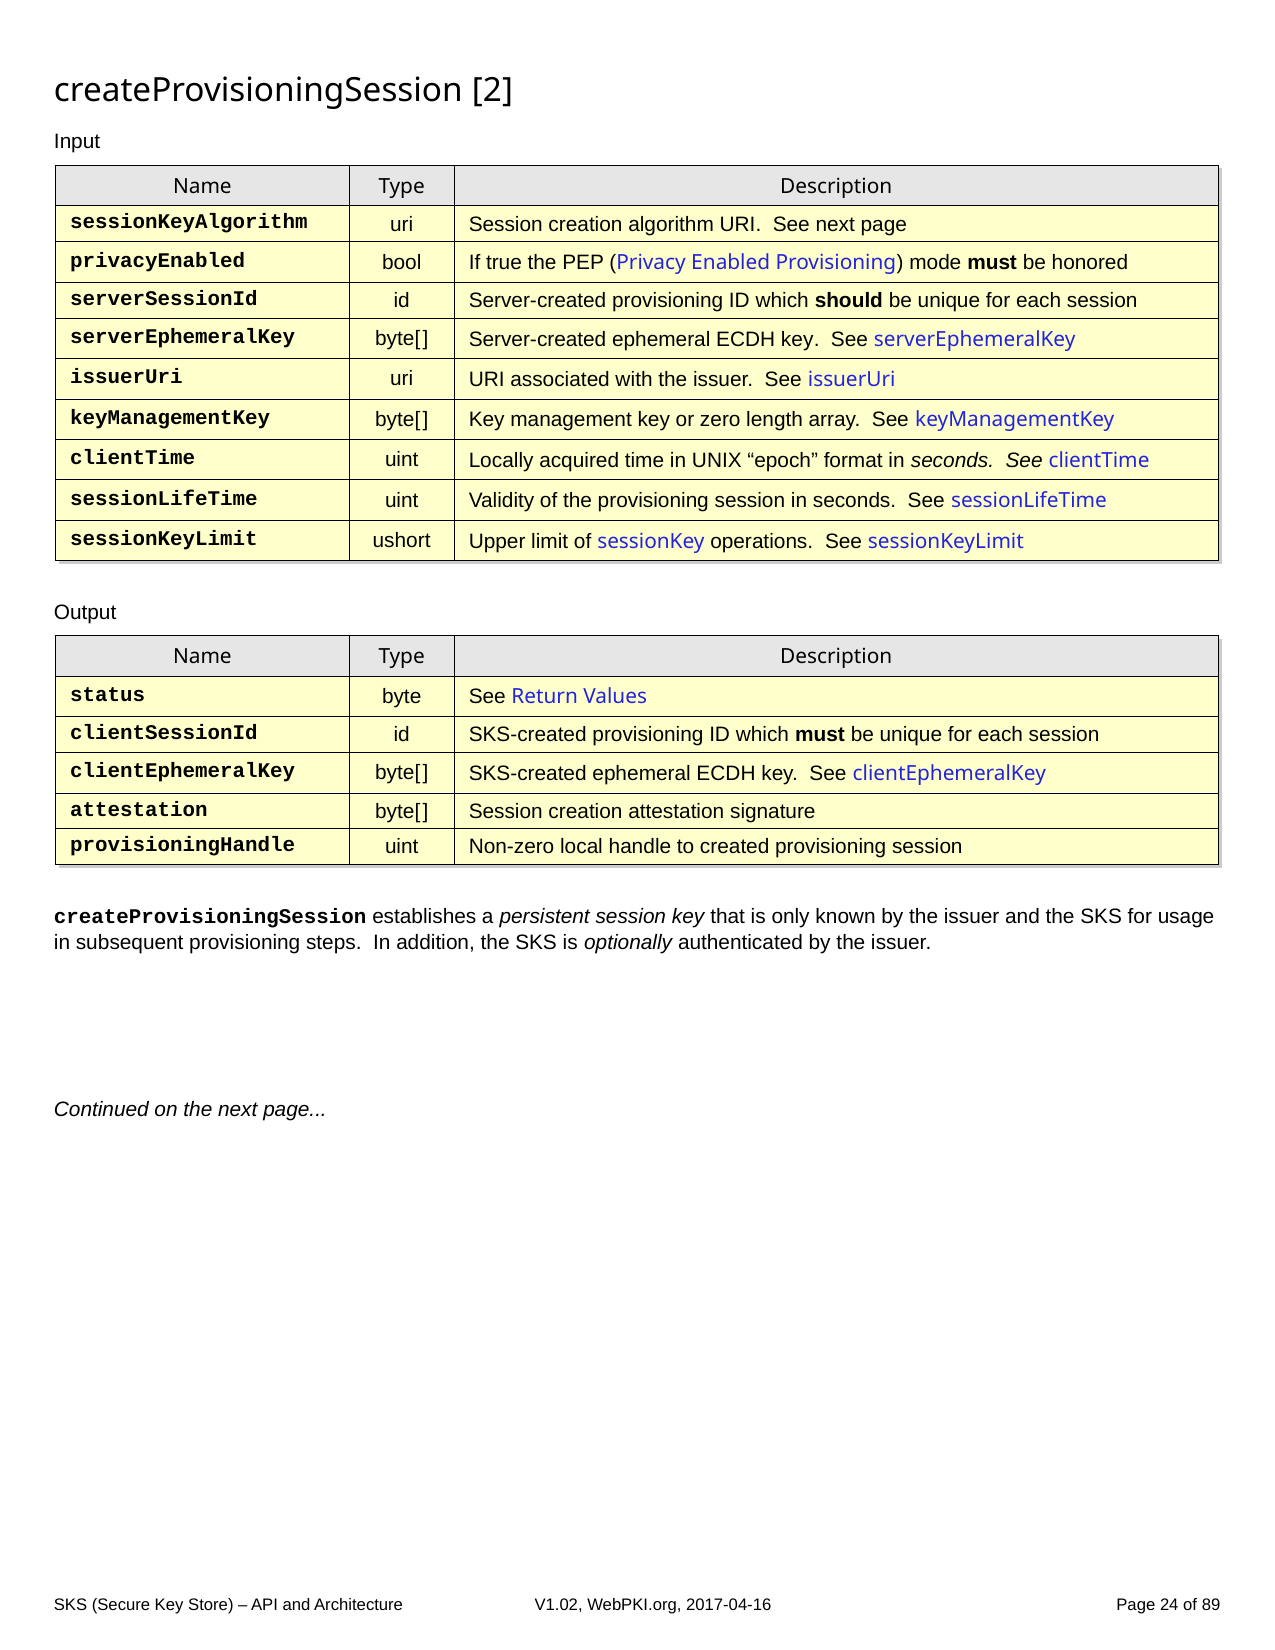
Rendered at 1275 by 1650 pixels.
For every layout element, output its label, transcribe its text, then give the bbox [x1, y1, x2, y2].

table_cell id [350, 717, 454, 752]
table_cell byte[ ] [350, 319, 454, 358]
table_cell If true the PEP (Privacy Enabled Provisioning) mode must be honored [455, 242, 1218, 282]
table_header Name [56, 166, 349, 205]
table_cell clientTime [56, 440, 349, 479]
table_cell serverEphemeralKey [56, 319, 349, 358]
table_header Type [350, 636, 454, 676]
table_cell uri [350, 206, 454, 241]
table_cell serverSessionId [56, 283, 349, 318]
table_cell sessionLifeTime [56, 480, 349, 520]
table_cell SKS-created provisioning ID which must be unique for each session [455, 717, 1218, 752]
table_header Description [455, 166, 1218, 205]
table_cell Session creation algorithm URI. See next page [455, 206, 1218, 241]
table_cell issuerUri [56, 359, 349, 398]
text Continued on the next page... [54, 1096, 1221, 1120]
table_cell clientSessionId [56, 717, 349, 752]
table_cell Server-created provisioning ID which should be unique for each session [455, 283, 1218, 318]
table_cell Non-zero local handle to created provisioning session [455, 829, 1218, 864]
table_cell id [350, 283, 454, 318]
table_header Description [455, 636, 1218, 676]
table_header Name [56, 636, 349, 676]
table_cell keyManagementKey [56, 400, 349, 439]
table_cell uint [350, 829, 454, 864]
table_cell byte[ ] [350, 794, 454, 828]
table_cell provisioningHandle [56, 829, 349, 864]
table_cell Session creation attestation signature [455, 794, 1218, 828]
table_cell byte [350, 677, 454, 716]
table_cell bool [350, 242, 454, 282]
table_cell uint [350, 440, 454, 479]
subtitle createProvisioningSession [2] [54, 66, 1221, 111]
table_cell URI associated with the issuer. See issuerUri [455, 359, 1218, 398]
table_cell uri [350, 359, 454, 398]
table_cell attestation [56, 794, 349, 828]
table_cell Locally acquired time in UNIX “epoch” format in seconds. See clientTime [455, 440, 1218, 479]
table_cell uint [350, 480, 454, 520]
table_cell status [56, 677, 349, 716]
table_cell sessionKeyLimit [56, 521, 349, 560]
table_cell Server-created ephemeral ECDH key. See serverEphemeralKey [455, 319, 1218, 358]
table_cell Validity of the provisioning session in seconds. See sessionLifeTime [455, 480, 1218, 520]
table_cell See Return Values [455, 677, 1218, 716]
text Input [54, 129, 1221, 153]
table_cell byte[ ] [350, 400, 454, 439]
table_cell privacyEnabled [56, 242, 349, 282]
text createProvisioningSession establishes a persistent session key that is only known by the issuer and the SKS for usage in subsequent provisioning steps. In addition, the SKS is optionally authenticated by the issuer. [54, 904, 1221, 953]
table_cell sessionKeyAlgorithm [56, 206, 349, 241]
table_cell SKS-created ephemeral ECDH key. See clientEphemeralKey [455, 753, 1218, 792]
table_cell Upper limit of sessionKey operations. See sessionKeyLimit [455, 521, 1218, 560]
table_cell ushort [350, 521, 454, 560]
table_cell clientEphemeralKey [56, 753, 349, 792]
table_header Type [350, 166, 454, 205]
table_cell byte[ ] [350, 753, 454, 792]
table_cell Key management key or zero length array. See keyManagementKey [455, 400, 1218, 439]
text Output [54, 599, 1221, 623]
